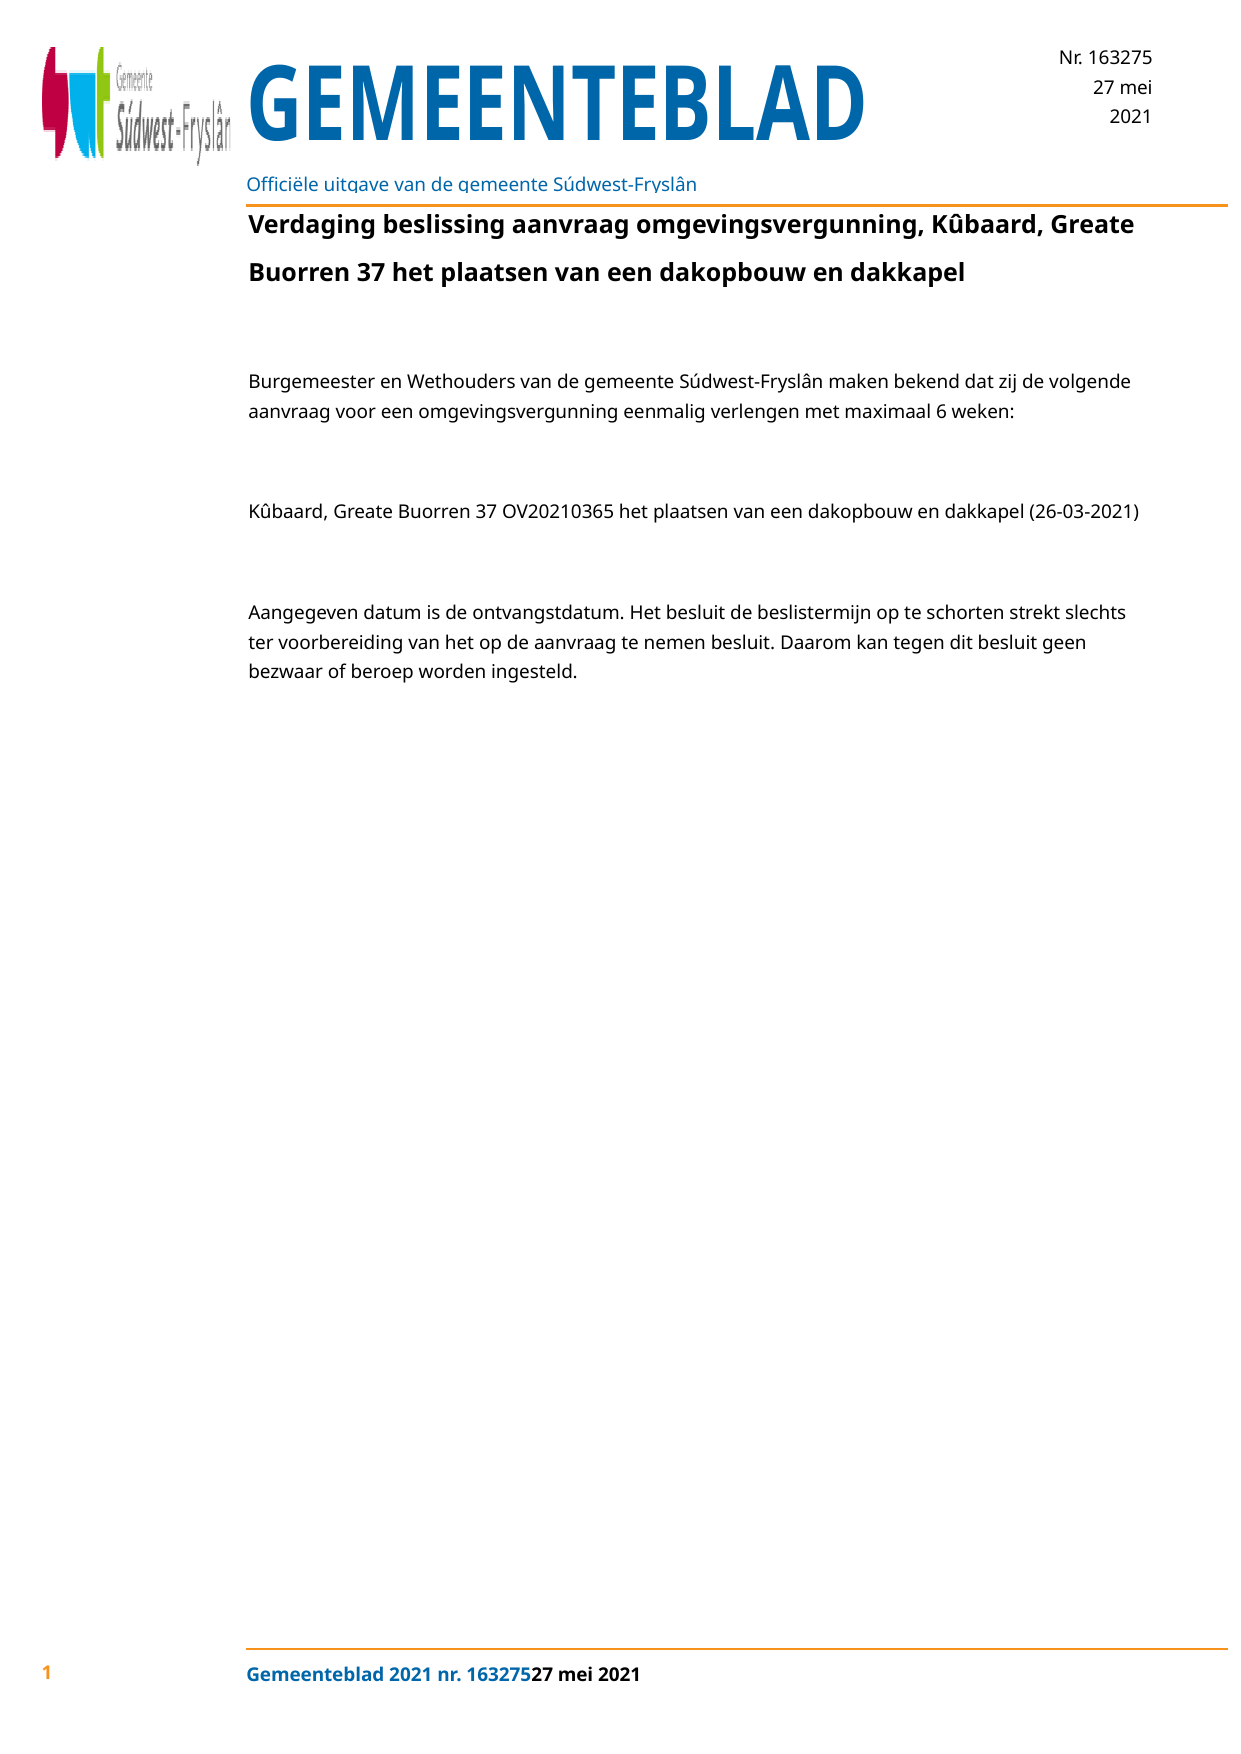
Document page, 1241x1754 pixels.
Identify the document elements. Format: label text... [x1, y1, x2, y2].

text Burgemeester en Wethouders van de gemeente Súdwest-Fryslân maken bekend dat zij de volgende aanvraag voor een omgevingsvergunning eenmalig verlengen met maximaal 6 weken: [248, 368, 1152, 424]
text Aangegeven datum is de ontvangstdatum. Het besluit de beslistermijn op te schorten strekt slechts ter voorbereiding van het op de aanvraag te nemen besluit. Daarom kan tegen dit besluit geen bezwaar of beroep worden ingesteld. [248, 599, 1152, 684]
picture [41, 47, 231, 172]
text Kûbaard, Greate Buorren 37 OV20210365 het plaatsen van een dakopbouw en dakkapel (26-03-2021) [248, 499, 1152, 524]
text Verdaging beslissing aanvraag omgevingsvergunning, Kûbaard, Greate Buorren 37 het plaatsen van een dakopbouw en dakkapel [248, 207, 1152, 288]
